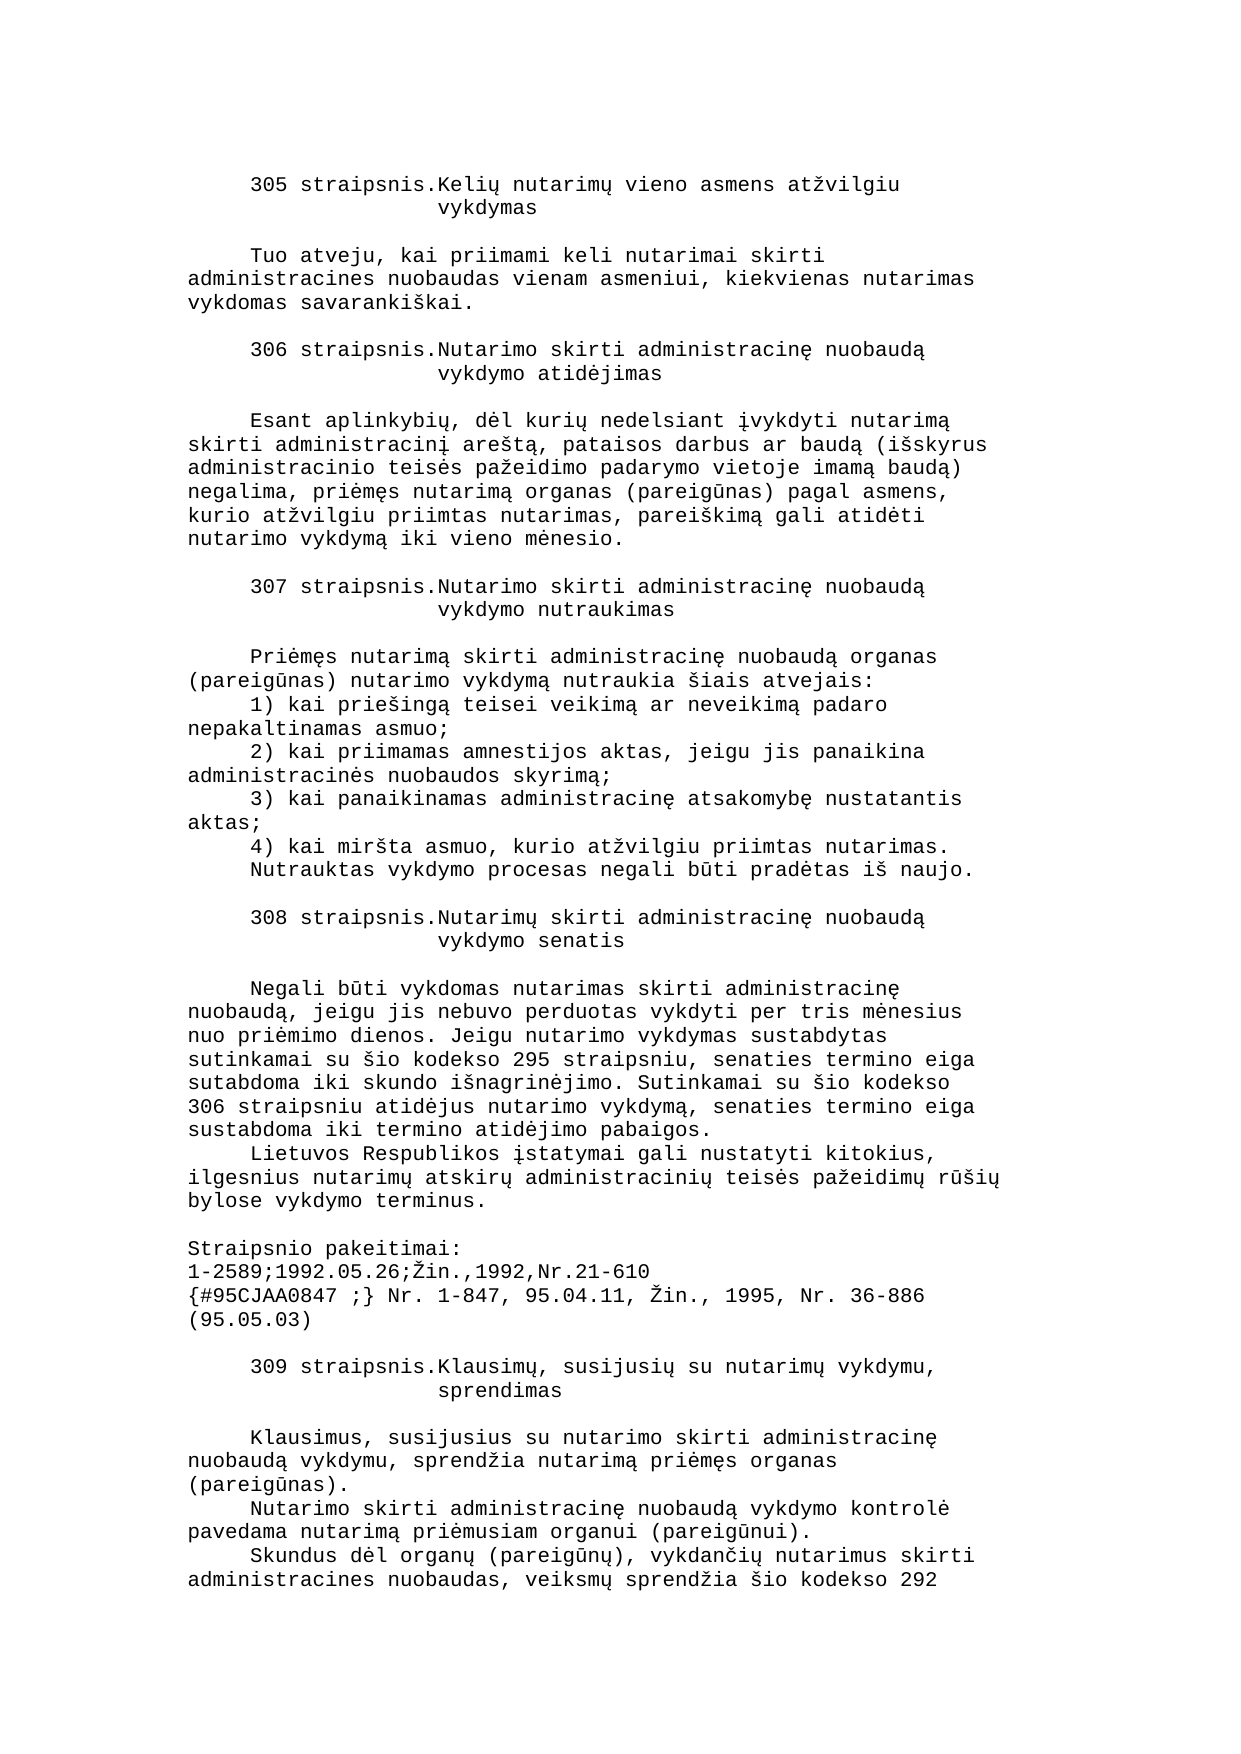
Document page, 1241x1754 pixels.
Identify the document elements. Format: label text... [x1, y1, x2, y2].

text administracines nuobaudas, veiksmų sprendžia šio kodekso 292 [187, 1569, 1053, 1592]
text vykdomas savarankiškai. [187, 292, 1053, 316]
text nutarimo vykdymą iki vieno mėnesio. [187, 528, 1053, 552]
text pavedama nutarimą priėmusiam organui (pareigūnui). [187, 1521, 1053, 1545]
text 3) kai panaikinamas administracinę atsakomybę nustatantis [187, 788, 1053, 812]
text kurio atžvilgiu priimtas nutarimas, pareiškimą gali atidėti [187, 505, 1053, 528]
text vykdymas [187, 197, 1053, 221]
text sutabdoma iki skundo išnagrinėjimo. Sutinkamai su šio kodekso [187, 1072, 1053, 1096]
text Straipsnio pakeitimai: [187, 1238, 1053, 1261]
text vykdymo senatis [187, 930, 1053, 954]
text vykdymo nutraukimas [187, 599, 1053, 623]
text administracinio teisės pažeidimo padarymo vietoje imamą baudą) [187, 457, 1053, 481]
text administracinės nuobaudos skyrimą; [187, 765, 1053, 788]
text skirti administracinį areštą, pataisos darbus ar baudą (išskyrus [187, 434, 1053, 457]
text bylose vykdymo terminus. [187, 1190, 1053, 1214]
text 308 straipsnis.Nutarimų skirti administracinę nuobaudą [187, 907, 1053, 930]
text 307 straipsnis.Nutarimo skirti administracinę nuobaudą [187, 576, 1053, 599]
text 305 straipsnis.Kelių nutarimų vieno asmens atžvilgiu [187, 174, 1053, 197]
text Esant aplinkybių, dėl kurių nedelsiant įvykdyti nutarimą [187, 410, 1053, 434]
text sustabdoma iki termino atidėjimo pabaigos. [187, 1119, 1053, 1143]
text Nutrauktas vykdymo procesas negali būti pradėtas iš naujo. [187, 859, 1053, 883]
text sutinkamai su šio kodekso 295 straipsniu, senaties termino eiga [187, 1048, 1053, 1072]
text 309 straipsnis.Klausimų, susijusių su nutarimų vykdymu, [187, 1356, 1053, 1379]
text Negali būti vykdomas nutarimas skirti administracinę [187, 978, 1053, 1001]
text 1) kai priešingą teisei veikimą ar neveikimą padaro [187, 694, 1053, 717]
text Skundus dėl organų (pareigūnų), vykdančių nutarimus skirti [187, 1545, 1053, 1569]
text ilgesnius nutarimų atskirų administracinių teisės pažeidimų rūšių [187, 1167, 1053, 1190]
text Tuo atveju, kai priimami keli nutarimai skirti [187, 244, 1053, 268]
text {#95CJAA0847 ;} Nr. 1-847, 95.04.11, Žin., 1995, Nr. 36-886 (95.05.03) [187, 1285, 1053, 1332]
text 306 straipsniu atidėjus nutarimo vykdymą, senaties termino eiga [187, 1096, 1053, 1119]
text nuobaudą vykdymu, sprendžia nutarimą priėmęs organas [187, 1451, 1053, 1474]
text Lietuvos Respublikos įstatymai gali nustatyti kitokius, [187, 1143, 1053, 1167]
text Klausimus, susijusius su nutarimo skirti administracinę [187, 1427, 1053, 1451]
text 1-2589;1992.05.26;Žin.,1992,Nr.21-610 [187, 1261, 1053, 1285]
text aktas; [187, 812, 1053, 836]
text Priėmęs nutarimą skirti administracinę nuobaudą organas [187, 647, 1053, 670]
text 306 straipsnis.Nutarimo skirti administracinę nuobaudą [187, 339, 1053, 363]
text (pareigūnas) nutarimo vykdymą nutraukia šiais atvejais: [187, 670, 1053, 694]
text sprendimas [187, 1379, 1053, 1403]
text Nutarimo skirti administracinę nuobaudą vykdymo kontrolė [187, 1498, 1053, 1521]
text (pareigūnas). [187, 1474, 1053, 1498]
text administracines nuobaudas vienam asmeniui, kiekvienas nutarimas [187, 268, 1053, 292]
text vykdymo atidėjimas [187, 363, 1053, 386]
text 4) kai miršta asmuo, kurio atžvilgiu priimtas nutarimas. [187, 836, 1053, 859]
text 2) kai priimamas amnestijos aktas, jeigu jis panaikina [187, 741, 1053, 765]
text nuobaudą, jeigu jis nebuvo perduotas vykdyti per tris mėnesius [187, 1001, 1053, 1025]
text nuo priėmimo dienos. Jeigu nutarimo vykdymas sustabdytas [187, 1025, 1053, 1048]
text nepakaltinamas asmuo; [187, 717, 1053, 741]
text negalima, priėmęs nutarimą organas (pareigūnas) pagal asmens, [187, 481, 1053, 505]
